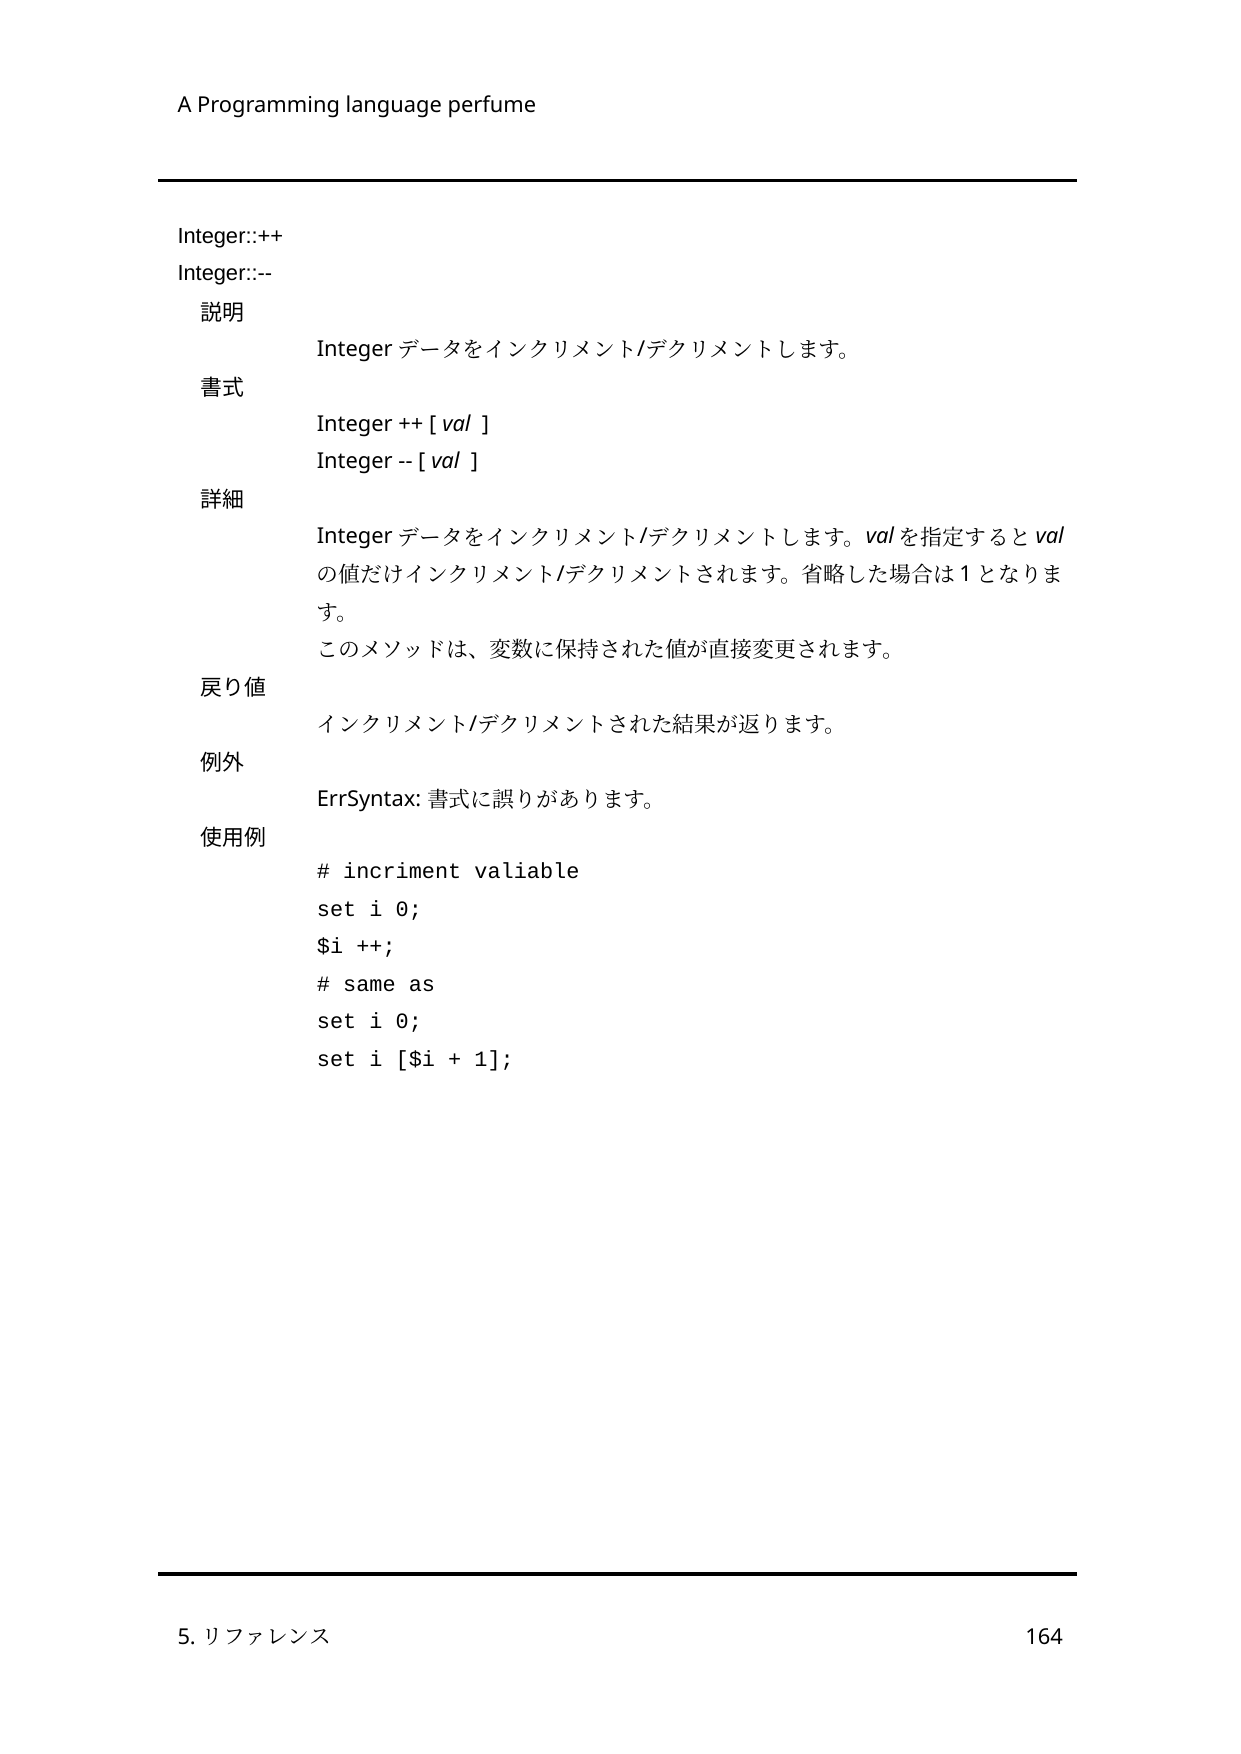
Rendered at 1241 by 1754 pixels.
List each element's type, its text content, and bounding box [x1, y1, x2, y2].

table_cell 戻り値 [200, 667, 317, 742]
table_cell Integerデータをインクリメント/デクリメントします。valを指定するとvalの値だけインクリメント/デクリメントされます。省略した場合は1となります。 このメソッドは、変数に保持された値が直接変更されます。 [317, 479, 1063, 667]
table_cell ErrSyntax: 書式に誤りがあります。 [317, 742, 1063, 817]
table_cell 例外 [200, 742, 317, 817]
table_cell インクリメント/デクリメントされた結果が返ります。 [317, 667, 1063, 742]
subtitle Integer::++ [177, 217, 1063, 254]
table_header Integerデータをインクリメント/デクリメントします。 [317, 292, 1063, 367]
subtitle Integer::-- [177, 254, 1063, 292]
table_header 説明 [200, 292, 317, 367]
table_cell Integer ++ [ val ] Integer -- [ val ] [317, 367, 1063, 479]
table_cell 詳細 [200, 479, 317, 667]
table_cell 使用例 [200, 817, 317, 1079]
table_cell # incriment valiable set i 0; $i ++; # same as set i 0; set i [$i + 1]; [317, 817, 1063, 1079]
table_cell 書式 [200, 367, 317, 479]
